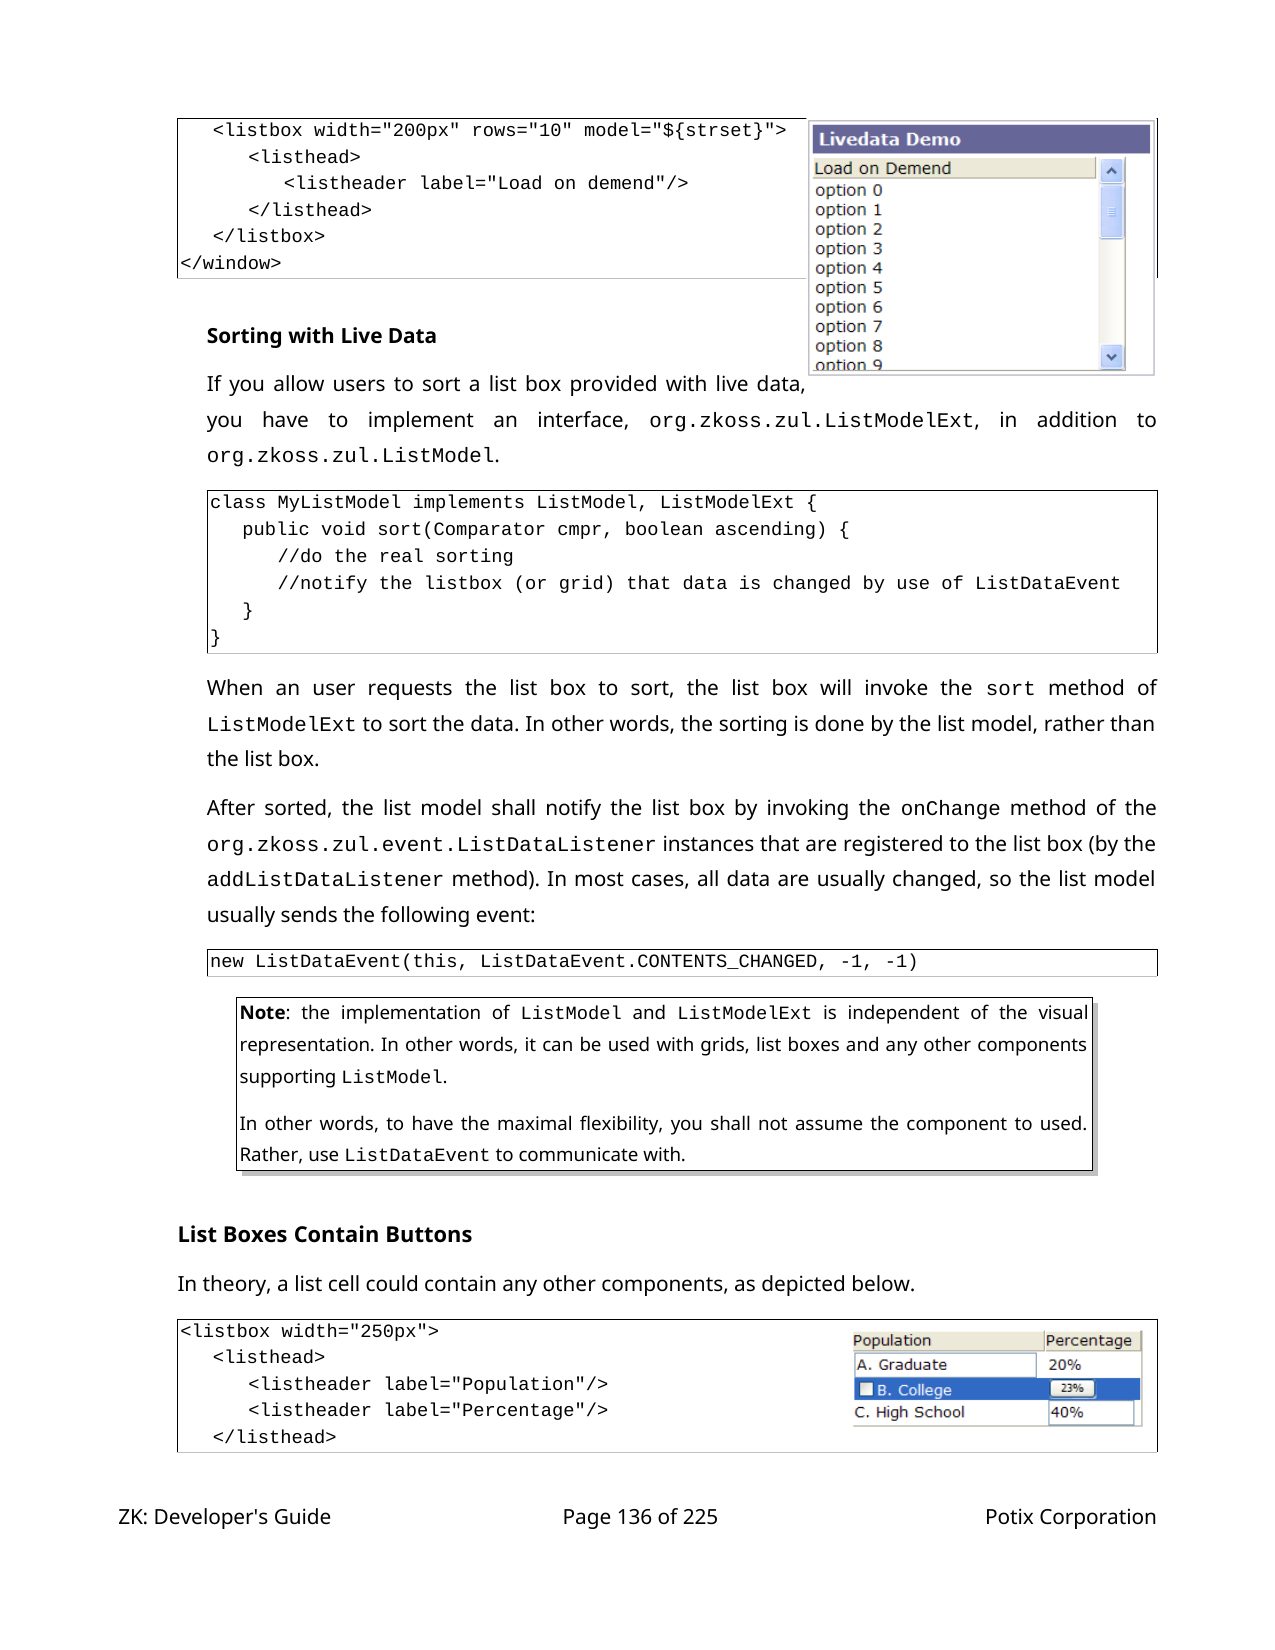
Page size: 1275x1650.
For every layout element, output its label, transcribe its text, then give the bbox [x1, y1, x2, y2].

text In theory, a list cell could contain any other components, as depicted below. [177, 1269, 1157, 1298]
text //notify the listbox (or grid) that data is changed by use of ListDataEvent [208, 571, 1157, 595]
text In other words, to have the maximal flexibility, you shall not assume the component to used. Rather, use ListDataEvent to communicate with. [237, 1107, 1092, 1170]
text new ListDataEvent(this, ListDataEvent.CONTENTS_CHANGED, -1, -1) [208, 950, 1157, 976]
text When an user requests the list box to sort, the list box will invoke the sort method of ListModelExt to sort the data. In other words, the sorting is done by the list model, rather than the list box. [207, 673, 1157, 773]
picture [806, 118, 1157, 378]
text class MyListModel implements ListModel, ListModelExt { [208, 491, 1157, 514]
text //do the real sorting [208, 544, 1157, 568]
text After sorted, the list model shall notify the list box by invoking the onChange method of the org.zkoss.zul.event.ListDataListener instances that are registered to the list box (by the addListDataListener method). In most cases, all data are usually changed, so the list model usually sends the following event: [207, 793, 1157, 928]
subtitle Sorting with Live Data [207, 321, 806, 349]
text Note: the implementation of ListModel and ListModelExt is independent of the visual representation. In other words, it can be used with grids, list boxes and any other components supporting ListModel. [237, 998, 1092, 1089]
picture [851, 1326, 1145, 1429]
text <listbox width="200px" rows="10" model="${strset}"> <listhead> <listheader label="Load on demend"/> </listhead> </listbox> </window> [178, 119, 806, 278]
text <listbox width="250px"> <listhead> <listheader label="Population"/> <listheader label="Percentage"/> </listhead> [178, 1320, 1157, 1452]
subtitle List Boxes Contain Buttons [177, 1219, 1157, 1249]
text public void sort(Comparator cmpr, boolean ascending) { [208, 517, 1157, 541]
text If you allow users to sort a list box provided with live data, you have to implement an interface, org.zkoss.zul.ListModelExt, in addition to org.zkoss.zul.ListModel. [207, 369, 1157, 469]
text } [208, 625, 1157, 653]
text } [208, 598, 1157, 622]
